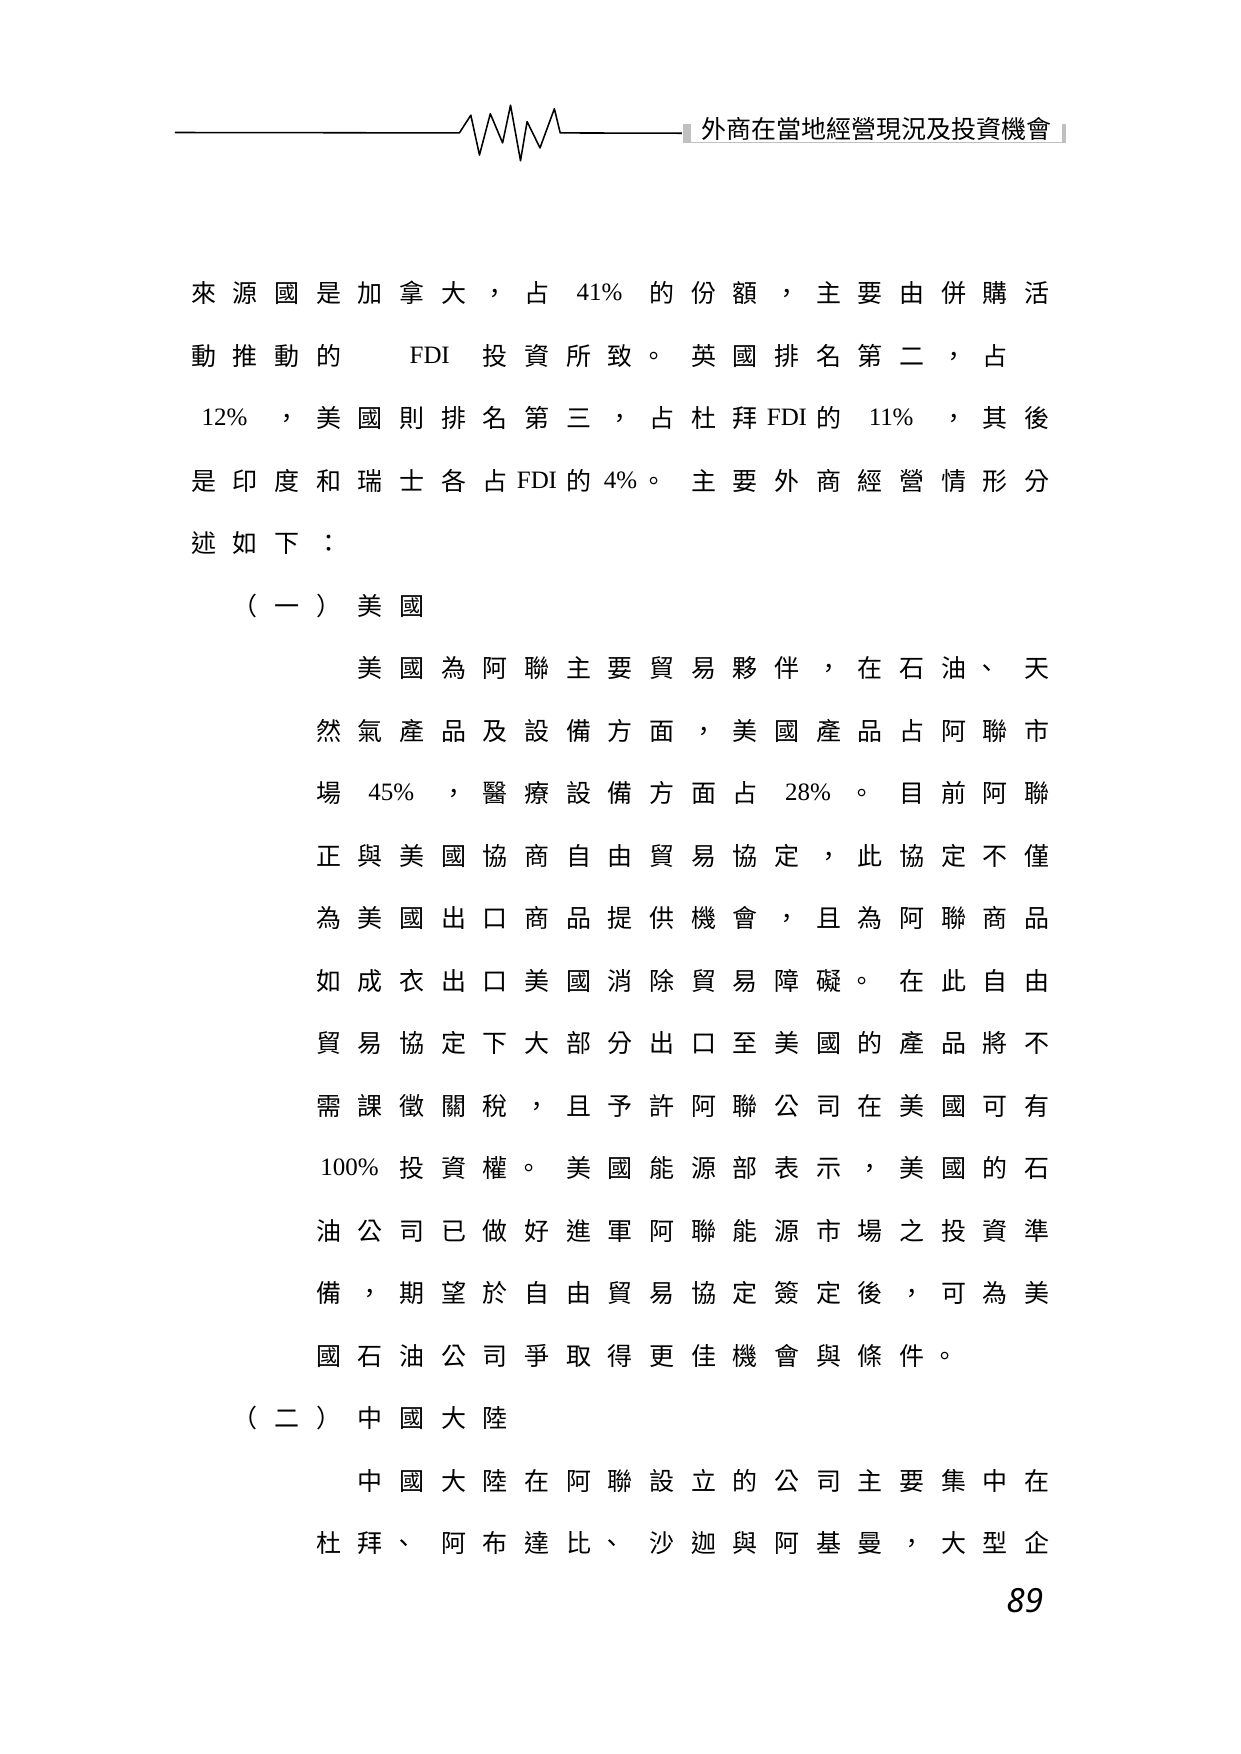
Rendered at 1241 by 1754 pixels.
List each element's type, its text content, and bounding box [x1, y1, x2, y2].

text （二）中國大陸 [207, 1375, 1058, 1438]
text 中國大陸在阿聯設立的公司主要集中在杜拜、阿布達比、沙迦與阿基曼，大型企 [281, 1438, 1058, 1563]
text 來源國是加拿大，占41%的份額，主要由併購活動推動的 FDI 投資所致。英國排名第二，占12%，美國則排名第三，占杜拜FDI的11%，其後是印度和瑞士各占FDI的4%。主要外商經營情形分述如下： [183, 250, 1058, 563]
text （一）美國 [207, 563, 1058, 625]
text 美國為阿聯主要貿易夥伴，在石油、天然氣產品及設備方面，美國產品占阿聯市場45%，醫療設備方面占28%。目前阿聯正與美國協商自由貿易協定，此協定不僅為美國出口商品提供機會，且為阿聯商品如成衣出口美國消除貿易障礙。在此自由貿易協定下大部分出口至美國的產品將不需課徵關稅，且予許阿聯公司在美國可有100%投資權。美國能源部表示，美國的石油公司已做好進軍阿聯能源市場之投資準備，期望於自由貿易協定簽定後，可為美國石油公司爭取得更佳機會與條件。 [281, 625, 1058, 1375]
